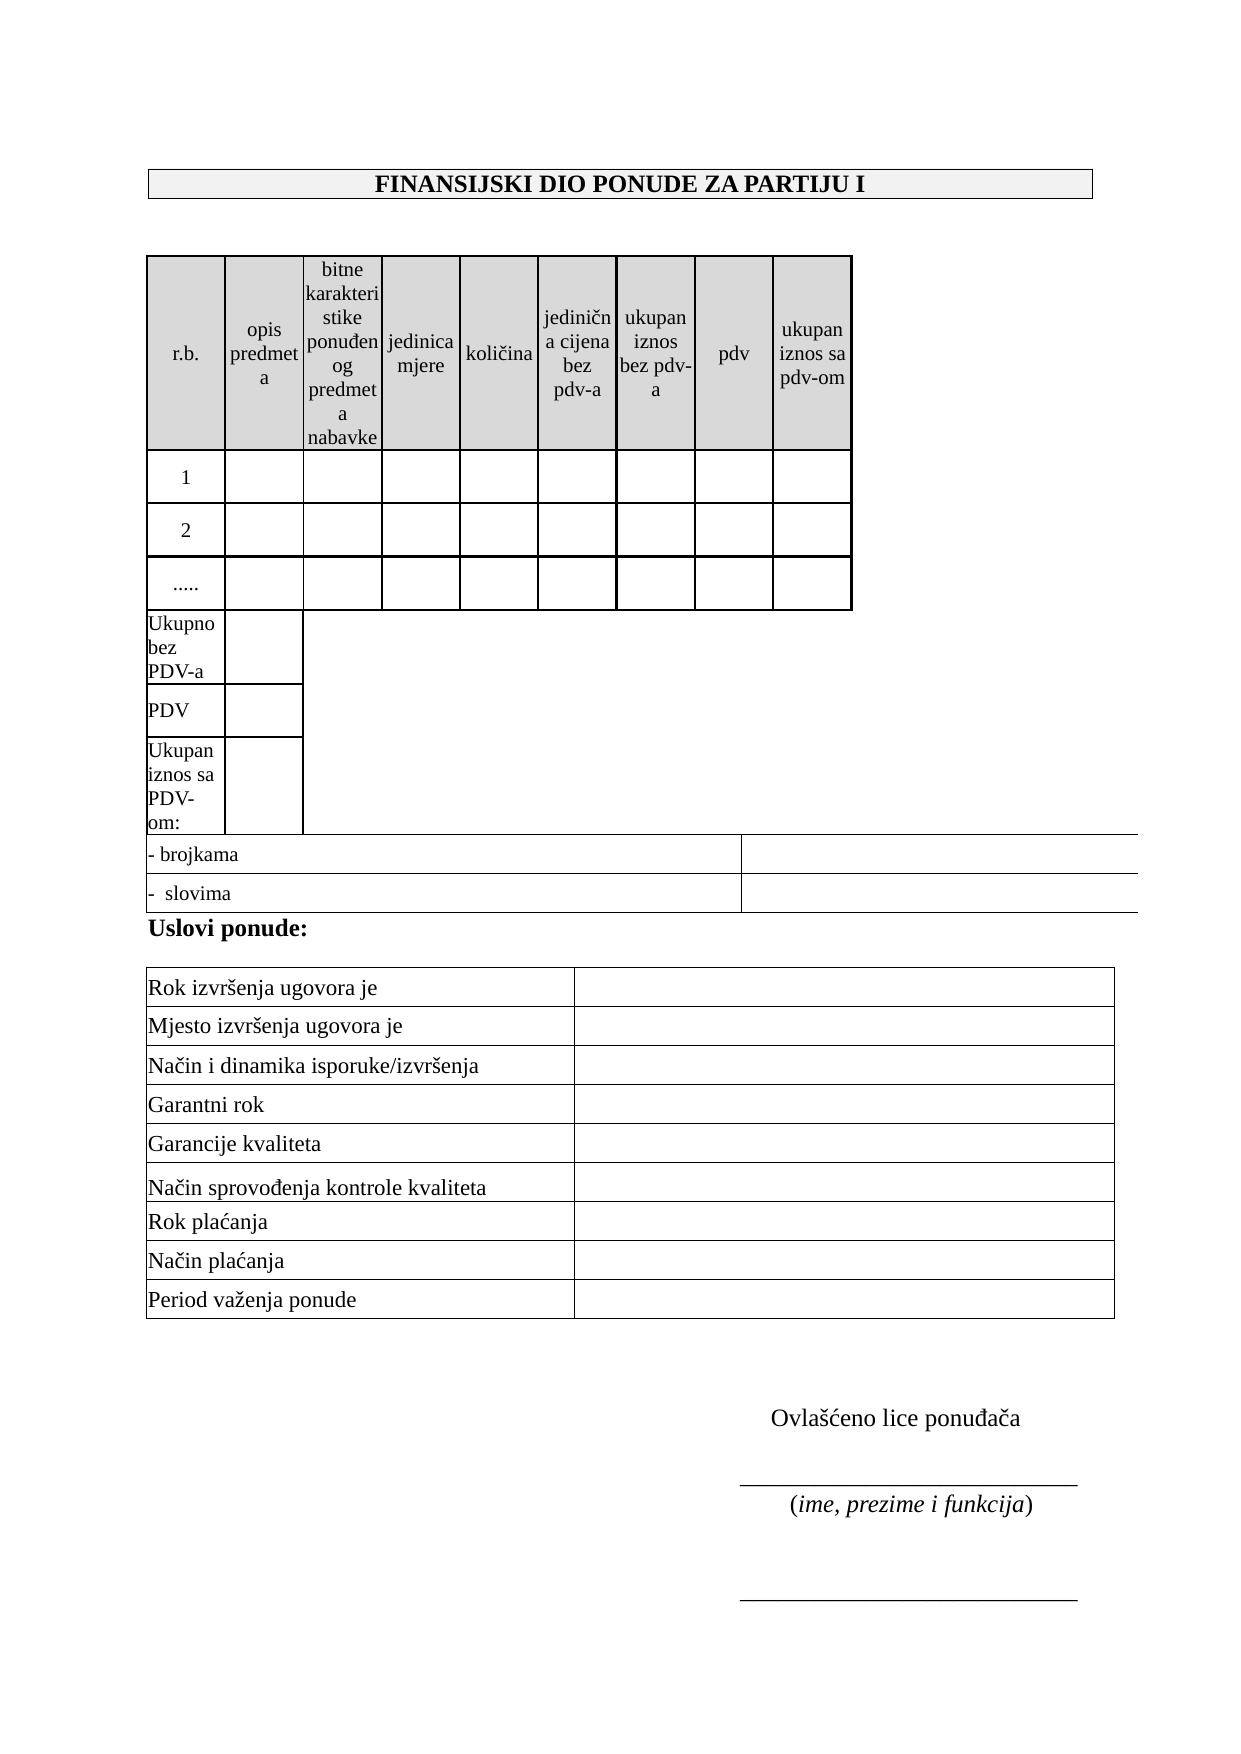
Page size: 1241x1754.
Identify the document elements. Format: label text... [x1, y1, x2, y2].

table_cell [618, 504, 694, 555]
table_cell [1086, 449, 1165, 502]
table_cell [304, 611, 382, 683]
table_cell [226, 451, 303, 502]
text Uslovi ponude: [148, 913, 1093, 942]
table_cell 1 [148, 451, 224, 502]
table_cell [575, 1241, 1114, 1279]
table_cell [575, 1280, 1114, 1318]
table_cell [226, 504, 303, 555]
table_cell [774, 451, 850, 502]
table_header [1008, 255, 1086, 449]
table_cell [1138, 873, 1143, 912]
table_cell [1008, 555, 1086, 608]
table_header jedinična cijena bez pdv-a [539, 257, 615, 449]
table_header Rok izvršenja ugovora je [147, 968, 574, 1006]
table_header [1086, 255, 1165, 449]
table_header bitne karakteristike ponuđenog predmeta nabavke [304, 257, 381, 449]
table_header jedinica mjere [383, 257, 459, 449]
table_cell - brojkama [147, 835, 741, 873]
table_cell [618, 451, 694, 502]
table_cell [930, 555, 1008, 608]
table_cell Ukupno bez PDV-a [148, 611, 224, 683]
table_cell [539, 504, 615, 555]
table_cell [1143, 834, 1152, 873]
table_cell [575, 1007, 1114, 1045]
text (ime, prezime i funkcija) [148, 1489, 1033, 1518]
table_cell Ukupan iznos sa PDV-om: [148, 738, 224, 834]
table_cell Način sprovođenja kontrole kvaliteta [147, 1163, 574, 1201]
table_cell Garantni rok [147, 1085, 574, 1123]
table_cell [226, 738, 302, 834]
table_cell [575, 1163, 1114, 1201]
table_cell [575, 1085, 1114, 1123]
text FINANSIJSKI DIO PONUDE ZA PARTIJU I [149, 170, 1092, 198]
table_cell [382, 736, 460, 834]
table_cell [774, 558, 850, 608]
table_cell [1152, 873, 1156, 912]
table_cell [575, 1124, 1114, 1162]
table_cell [742, 874, 1138, 912]
table_cell [304, 683, 382, 736]
table_cell Period važenja ponude [147, 1280, 574, 1318]
table_cell [853, 502, 930, 555]
table_cell [383, 558, 459, 608]
table_cell 2 [148, 504, 224, 555]
table_header opis predmeta [226, 257, 303, 449]
table_cell [460, 736, 538, 834]
table_cell [575, 1046, 1114, 1084]
table_cell [382, 611, 460, 683]
table_cell [461, 504, 537, 555]
text ___________________________ [148, 1461, 1077, 1489]
table_cell [696, 558, 772, 608]
text ___________________________ [148, 1576, 1077, 1604]
table_cell [539, 558, 615, 608]
table_cell [304, 504, 381, 555]
table_cell ..... [148, 558, 224, 608]
table_cell [304, 451, 381, 502]
table_cell [304, 558, 381, 608]
table_cell [1152, 834, 1156, 873]
table_cell Mjesto izvršenja ugovora je [147, 1007, 574, 1045]
table_cell [1008, 449, 1086, 502]
table_cell [461, 451, 537, 502]
table_cell [930, 449, 1008, 502]
table_cell [1138, 834, 1143, 873]
table_cell [226, 685, 302, 736]
table_header [853, 255, 930, 449]
table_header ukupan iznos sa pdv-om [774, 257, 850, 449]
table_cell Način plaćanja [147, 1241, 574, 1279]
table_cell [460, 683, 538, 736]
table_cell Način i dinamika isporuke/izvršenja [147, 1046, 574, 1084]
table_header r.b. [148, 257, 224, 449]
table_cell [1086, 555, 1165, 608]
table_cell [1086, 502, 1165, 555]
table_header ukupan iznos bez pdv-a [618, 257, 694, 449]
table_cell [575, 1202, 1114, 1240]
table_cell [1160, 873, 1165, 912]
table_cell - slovima [147, 874, 741, 912]
table_cell [383, 504, 459, 555]
table_cell [304, 736, 382, 834]
table_cell [538, 683, 1165, 736]
table_cell [853, 449, 930, 502]
table_cell [461, 558, 537, 608]
table_cell [226, 558, 303, 608]
text Ovlašćeno lice ponuđača [148, 1403, 1033, 1432]
table_cell [538, 609, 1165, 683]
table_cell [853, 555, 930, 608]
table_cell [1160, 834, 1165, 873]
table_header [575, 968, 1114, 1006]
table_cell [460, 611, 538, 683]
table_cell [742, 835, 1138, 873]
table_cell [1008, 502, 1086, 555]
table_cell [383, 451, 459, 502]
table_cell Garancije kvaliteta [147, 1124, 574, 1162]
table_cell PDV [148, 685, 224, 736]
table_cell [1156, 834, 1160, 873]
table_cell [226, 611, 302, 683]
table_header [930, 255, 1008, 449]
table_header količina [461, 257, 537, 449]
table_cell [1143, 873, 1152, 912]
table_cell [930, 502, 1008, 555]
table_cell [774, 504, 850, 555]
table_cell [696, 504, 772, 555]
table_cell [618, 558, 694, 608]
table_cell [696, 451, 772, 502]
table_cell [539, 451, 615, 502]
table_header pdv [696, 257, 772, 449]
table_cell Rok plaćanja [147, 1202, 574, 1240]
table_cell [382, 683, 460, 736]
table_cell [1156, 873, 1160, 912]
table_cell [538, 736, 1165, 834]
